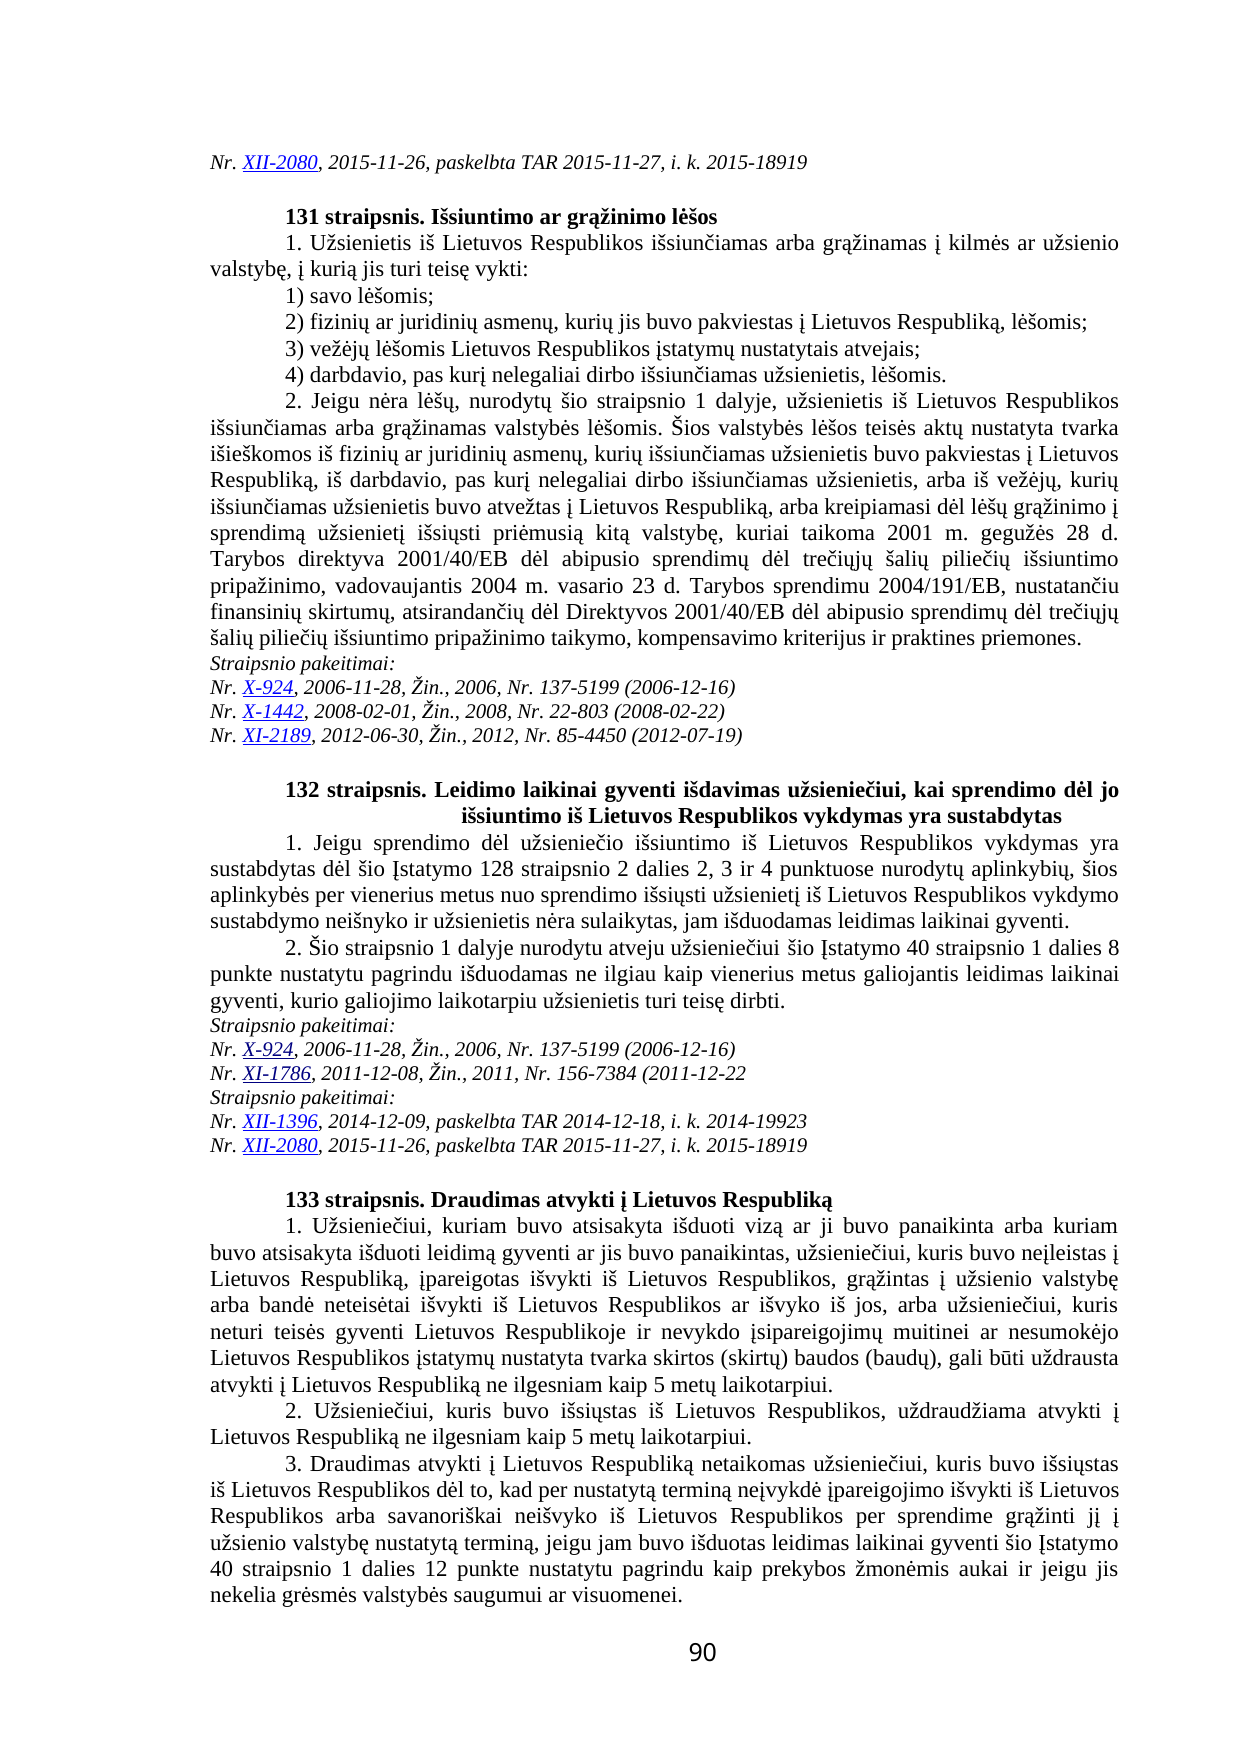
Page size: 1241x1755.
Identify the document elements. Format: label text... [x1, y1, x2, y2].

text Nr. X-924, 2006-11-28, Žin., 2006, Nr. 137-5199 (2006-12-16) [210, 675, 1120, 699]
text Nr. XII-2080, 2015-11-26, paskelbta TAR 2015-11-27, i. k. 2015-18919 [210, 150, 1120, 174]
text 2. Jeigu nėra lėšų, nurodytų šio straipsnio 1 dalyje, užsienietis iš Lietuvos Respublikos išsiunčiamas arba grąžinamas valstybės lėšomis. Šios valstybės lėšos teisės aktų nustatyta tvarka išieškomos iš fizinių ar juridinių asmenų, kurių išsiunčiamas užsienietis buvo pakviestas į Lietuvos Respubliką, iš darbdavio, pas kurį nelegaliai dirbo išsiunčiamas užsienietis, arba iš vežėjų, kurių išsiunčiamas užsienietis buvo atvežtas į Lietuvos Respubliką, arba kreipiamasi dėl lėšų grąžinimo į sprendimą užsienietį išsiųsti priėmusią kitą valstybę, kuriai taikoma 2001 m. gegužės 28 d. Tarybos direktyva 2001/40/EB dėl abipusio sprendimų dėl trečiųjų šalių piliečių išsiuntimo pripažinimo, vadovaujantis 2004 m. vasario 23 d. Tarybos sprendimu 2004/191/EB, nustatančiu finansinių skirtumų, atsirandančių dėl Direktyvos 2001/40/EB dėl abipusio sprendimų dėl trečiųjų šalių piliečių išsiuntimo pripažinimo taikymo, kompensavimo kriterijus ir praktines priemones. [210, 387, 1120, 651]
text 4) darbdavio, pas kurį nelegaliai dirbo išsiunčiamas užsienietis, lėšomis. [210, 361, 1120, 387]
text 133 straipsnis. Draudimas atvykti į Lietuvos Respubliką [210, 1186, 1120, 1212]
text Straipsnio pakeitimai: [210, 1085, 1120, 1109]
text 131 straipsnis. Išsiuntimo ar grąžinimo lėšos [210, 203, 1120, 229]
text 1. Užsieniečiui, kuriam buvo atsisakyta išduoti vizą ar ji buvo panaikinta arba kuriam buvo atsisakyta išduoti leidimą gyventi ar jis buvo panaikintas, užsieniečiui, kuris buvo neįleistas į Lietuvos Respubliką, įpareigotas išvykti iš Lietuvos Respublikos, grąžintas į užsienio valstybę arba bandė neteisėtai išvykti iš Lietuvos Respublikos ar išvyko iš jos, arba užsieniečiui, kuris neturi teisės gyventi Lietuvos Respublikoje ir nevykdo įsipareigojimų muitinei ar nesumokėjo Lietuvos Respublikos įstatymų nustatyta tvarka skirtos (skirtų) baudos (baudų), gali būti uždrausta atvykti į Lietuvos Respubliką ne ilgesniam kaip 5 metų laikotarpiui. [210, 1212, 1120, 1397]
text Nr. X-1442, 2008-02-01, Žin., 2008, Nr. 22-803 (2008-02-22) [210, 699, 1120, 723]
text Nr. XII-1396, 2014-12-09, paskelbta TAR 2014-12-18, i. k. 2014-19923 [210, 1109, 1120, 1133]
text 2. Šio straipsnio 1 dalyje nurodytu atveju užsieniečiui šio Įstatymo 40 straipsnio 1 dalies 8 punkte nustatytu pagrindu išduodamas ne ilgiau kaip vienerius metus galiojantis leidimas laikinai gyventi, kurio galiojimo laikotarpiu užsienietis turi teisę dirbti. [210, 934, 1120, 1013]
text 132 straipsnis. Leidimo laikinai gyventi išdavimas užsieniečiui, kai sprendimo dėl jo išsiuntimo iš Lietuvos Respublikos vykdymas yra sustabdytas [285, 776, 1120, 828]
text 2. Užsieniečiui, kuris buvo išsiųstas iš Lietuvos Respublikos, uždraudžiama atvykti į Lietuvos Respubliką ne ilgesniam kaip 5 metų laikotarpiui. [210, 1397, 1120, 1450]
text 1) savo lėšomis; [210, 282, 1120, 308]
text 1. Jeigu sprendimo dėl užsieniečio išsiuntimo iš Lietuvos Respublikos vykdymas yra sustabdytas dėl šio Įstatymo 128 straipsnio 2 dalies 2, 3 ir 4 punktuose nurodytų aplinkybių, šios aplinkybės per vienerius metus nuo sprendimo išsiųsti užsienietį iš Lietuvos Respublikos vykdymo sustabdymo neišnyko ir užsienietis nėra sulaikytas, jam išduodamas leidimas laikinai gyventi. [210, 828, 1120, 934]
text Straipsnio pakeitimai: [210, 1013, 1120, 1037]
text Nr. XI-1786, 2011-12-08, Žin., 2011, Nr. 156-7384 (2011-12-22 [210, 1061, 1120, 1085]
text Straipsnio pakeitimai: [210, 651, 1120, 675]
text 3. Draudimas atvykti į Lietuvos Respubliką netaikomas užsieniečiui, kuris buvo išsiųstas iš Lietuvos Respublikos dėl to, kad per nustatytą terminą neįvykdė įpareigojimo išvykti iš Lietuvos Respublikos arba savanoriškai neišvyko iš Lietuvos Respublikos per sprendime grąžinti jį į užsienio valstybę nustatytą terminą, jeigu jam buvo išduotas leidimas laikinai gyventi šio Įstatymo 40 straipsnio 1 dalies 12 punkte nustatytu pagrindu kaip prekybos žmonėmis aukai ir jeigu jis nekelia grėsmės valstybės saugumui ar visuomenei. [210, 1450, 1120, 1608]
text 1. Užsienietis iš Lietuvos Respublikos išsiunčiamas arba grąžinamas į kilmės ar užsienio valstybę, į kurią jis turi teisę vykti: [210, 229, 1120, 282]
text 2) fizinių ar juridinių asmenų, kurių jis buvo pakviestas į Lietuvos Respubliką, lėšomis; [210, 308, 1120, 334]
text Nr. X-924, 2006-11-28, Žin., 2006, Nr. 137-5199 (2006-12-16) [210, 1037, 1120, 1061]
text Nr. XI-2189, 2012-06-30, Žin., 2012, Nr. 85-4450 (2012-07-19) [210, 723, 1120, 747]
text Nr. XII-2080, 2015-11-26, paskelbta TAR 2015-11-27, i. k. 2015-18919 [210, 1133, 1120, 1157]
text 3) vežėjų lėšomis Lietuvos Respublikos įstatymų nustatytais atvejais; [210, 334, 1120, 361]
